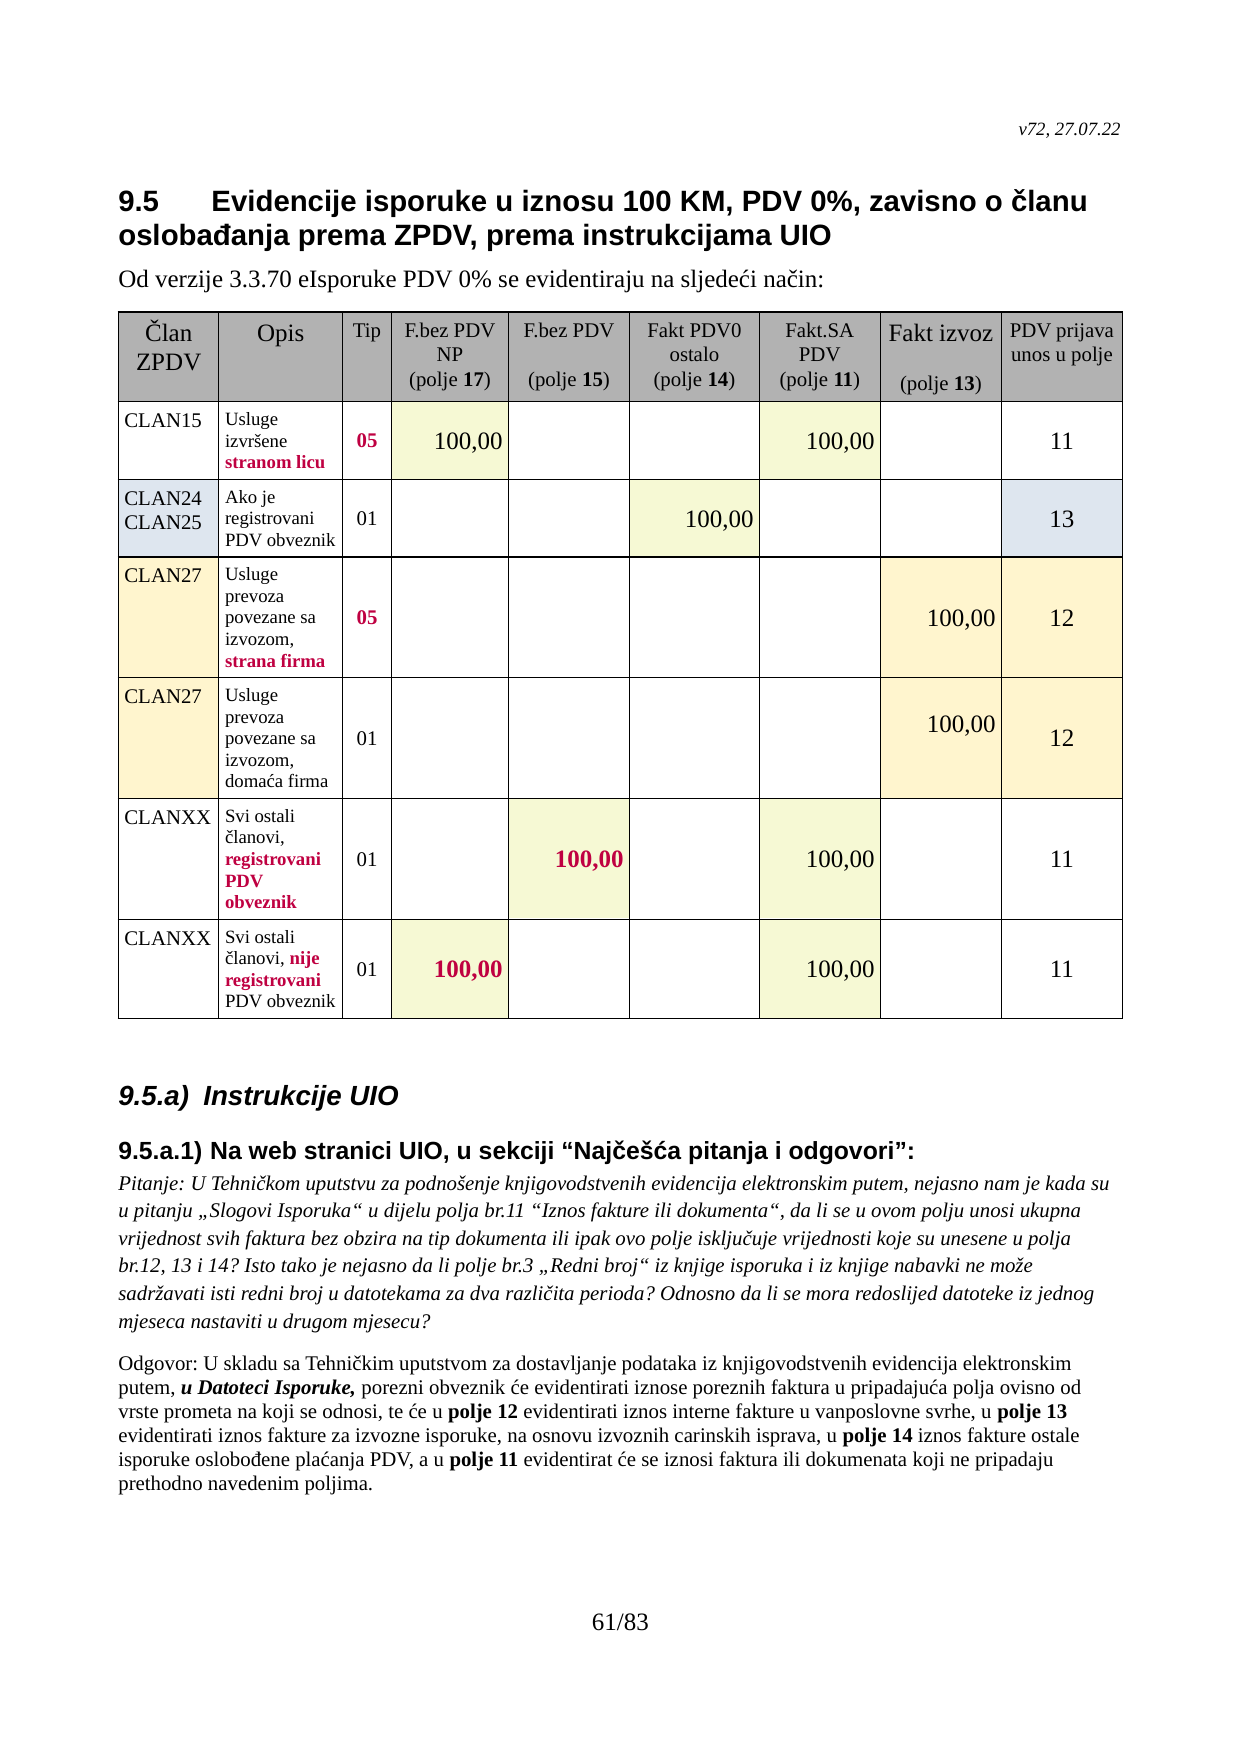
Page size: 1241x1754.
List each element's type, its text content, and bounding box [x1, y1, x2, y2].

table_cell [392, 799, 508, 918]
table_cell Usluge prevoza povezane sa izvozom, domaća firma [219, 678, 342, 798]
table_cell 01 [343, 480, 391, 556]
table_header Fakt izvoz (polje 13) [881, 313, 1001, 401]
table_cell 100,00 [760, 920, 880, 1018]
table_cell [881, 480, 1001, 556]
table_header Fakt.SA PDV (polje 11) [760, 313, 880, 401]
table_cell [760, 480, 880, 556]
table_cell 100,00 [392, 920, 508, 1018]
table_cell 100,00 [392, 402, 508, 479]
table_cell CLAN27 [119, 678, 218, 798]
table_cell 12 [1002, 558, 1122, 677]
table_header Fakt PDV0 ostalo (polje 14) [630, 313, 759, 401]
table_cell [630, 799, 759, 918]
table_cell Ako je registrovani PDV obveznik [219, 480, 342, 556]
text Od verzije 3.3.70 eIsporuke PDV 0% se evidentiraju na sljedeći način: [118, 264, 1122, 292]
table_cell [509, 558, 629, 677]
table_header PDV prijava unos u polje [1002, 313, 1122, 401]
table_cell 12 [1002, 678, 1122, 798]
table_cell 100,00 [509, 799, 629, 918]
table_cell 100,00 [760, 402, 880, 479]
table_header Tip [343, 313, 391, 401]
subtitle Evidencije isporuke u iznosu 100 KM, PDV 0%, zavisno o članu oslobađanja prema ZPDV, prema instrukcijama UIO [118, 184, 1122, 251]
subtitle Na web stranici UIO, u sekciji “Najčešća pitanja i odgovori”: [118, 1136, 1122, 1164]
table_cell Svi ostali članovi, nije registrovani PDV obveznik [219, 920, 342, 1018]
table_cell [509, 480, 629, 556]
table_cell 100,00 [760, 799, 880, 918]
table_cell 13 [1002, 480, 1122, 556]
table_cell [881, 920, 1001, 1018]
table_cell 01 [343, 920, 391, 1018]
table_cell [392, 678, 508, 798]
table_cell CLAN27 [119, 558, 218, 677]
table_cell 11 [1002, 920, 1122, 1018]
table_cell 11 [1002, 799, 1122, 918]
table_cell 100,00 [881, 558, 1001, 677]
table_cell 100,00 [630, 480, 759, 556]
table_header Član ZPDV [119, 313, 218, 401]
table_cell [509, 678, 629, 798]
table_cell [760, 678, 880, 798]
table_cell [509, 920, 629, 1018]
table_cell Usluge prevoza povezane sa izvozom, strana firma [219, 558, 342, 677]
text Odgovor: U skladu sa Tehničkim uputstvom za dostavljanje podataka iz knjigovodstvenih evidencija elektronskim putem, u Datoteci Isporuke, porezni obveznik će evidentirati iznose poreznih faktura u pripadajuća polja ovisno od vrste prometa na koji se odnosi, te će u polje 12 evidentirati iznos interne fakture u vanposlovne svrhe, u polje 13 evidentirati iznos fakture za izvozne isporuke, na osnovu izvoznih carinskih isprava, u polje 14 iznos fakture ostale isporuke oslobođene plaćanja PDV, a u polje 11 evidentirat će se iznosi faktura ili dokumenata koji ne pripadaju prethodno navedenim poljima. [118, 1351, 1122, 1495]
text Pitanje: U Tehničkom uputstvu za podnošenje knjigovodstvenih evidencija elektronskim putem, nejasno nam je kada su u pitanju „Slogovi Isporuka“ u dijelu polja br.11 “Iznos fakture ili dokumenta“, da li se u ovom polju unosi ukupna vrijednost svih faktura bez obzira na tip dokumenta ili ipak ovo polje isključuje vrijednosti koje su unesene u polja br.12, 13 i 14? Isto tako je nejasno da li polje br.3 „Redni broj“ iz knjige isporuka i iz knjige nabavki ne može sadržavati isti redni broj u datotekama za dva različita perioda? Odnosno da li se mora redoslijed datoteke iz jednog mjeseca nastaviti u drugom mjesecu? [118, 1171, 1122, 1333]
table_cell CLAN15 [119, 402, 218, 479]
table_header F.bez PDV (polje 15) [509, 313, 629, 401]
table_cell [392, 480, 508, 556]
table_header Opis [219, 313, 342, 401]
table_cell 01 [343, 678, 391, 798]
table_cell [630, 402, 759, 479]
table_cell [760, 558, 880, 677]
table_cell 11 [1002, 402, 1122, 479]
table_cell 01 [343, 799, 391, 918]
subtitle Instrukcije UIO [118, 1079, 1122, 1111]
table_cell CLAN24 CLAN25 [119, 480, 218, 556]
table_cell [392, 558, 508, 677]
table_header F.bez PDV NP (polje 17) [392, 313, 508, 401]
table_cell 05 [343, 558, 391, 677]
table_cell [630, 678, 759, 798]
table_cell CLANXX [119, 920, 218, 1018]
table_cell [630, 558, 759, 677]
table_cell 05 [343, 402, 391, 479]
table_cell [881, 799, 1001, 918]
table_cell [881, 402, 1001, 479]
table_cell [509, 402, 629, 479]
table_cell CLANXX [119, 799, 218, 918]
table_cell [630, 920, 759, 1018]
table_cell Usluge izvršene stranom licu [219, 402, 342, 479]
table_cell Svi ostali članovi, registrovani PDV obveznik [219, 799, 342, 918]
table_cell 100,00 [881, 678, 1001, 798]
